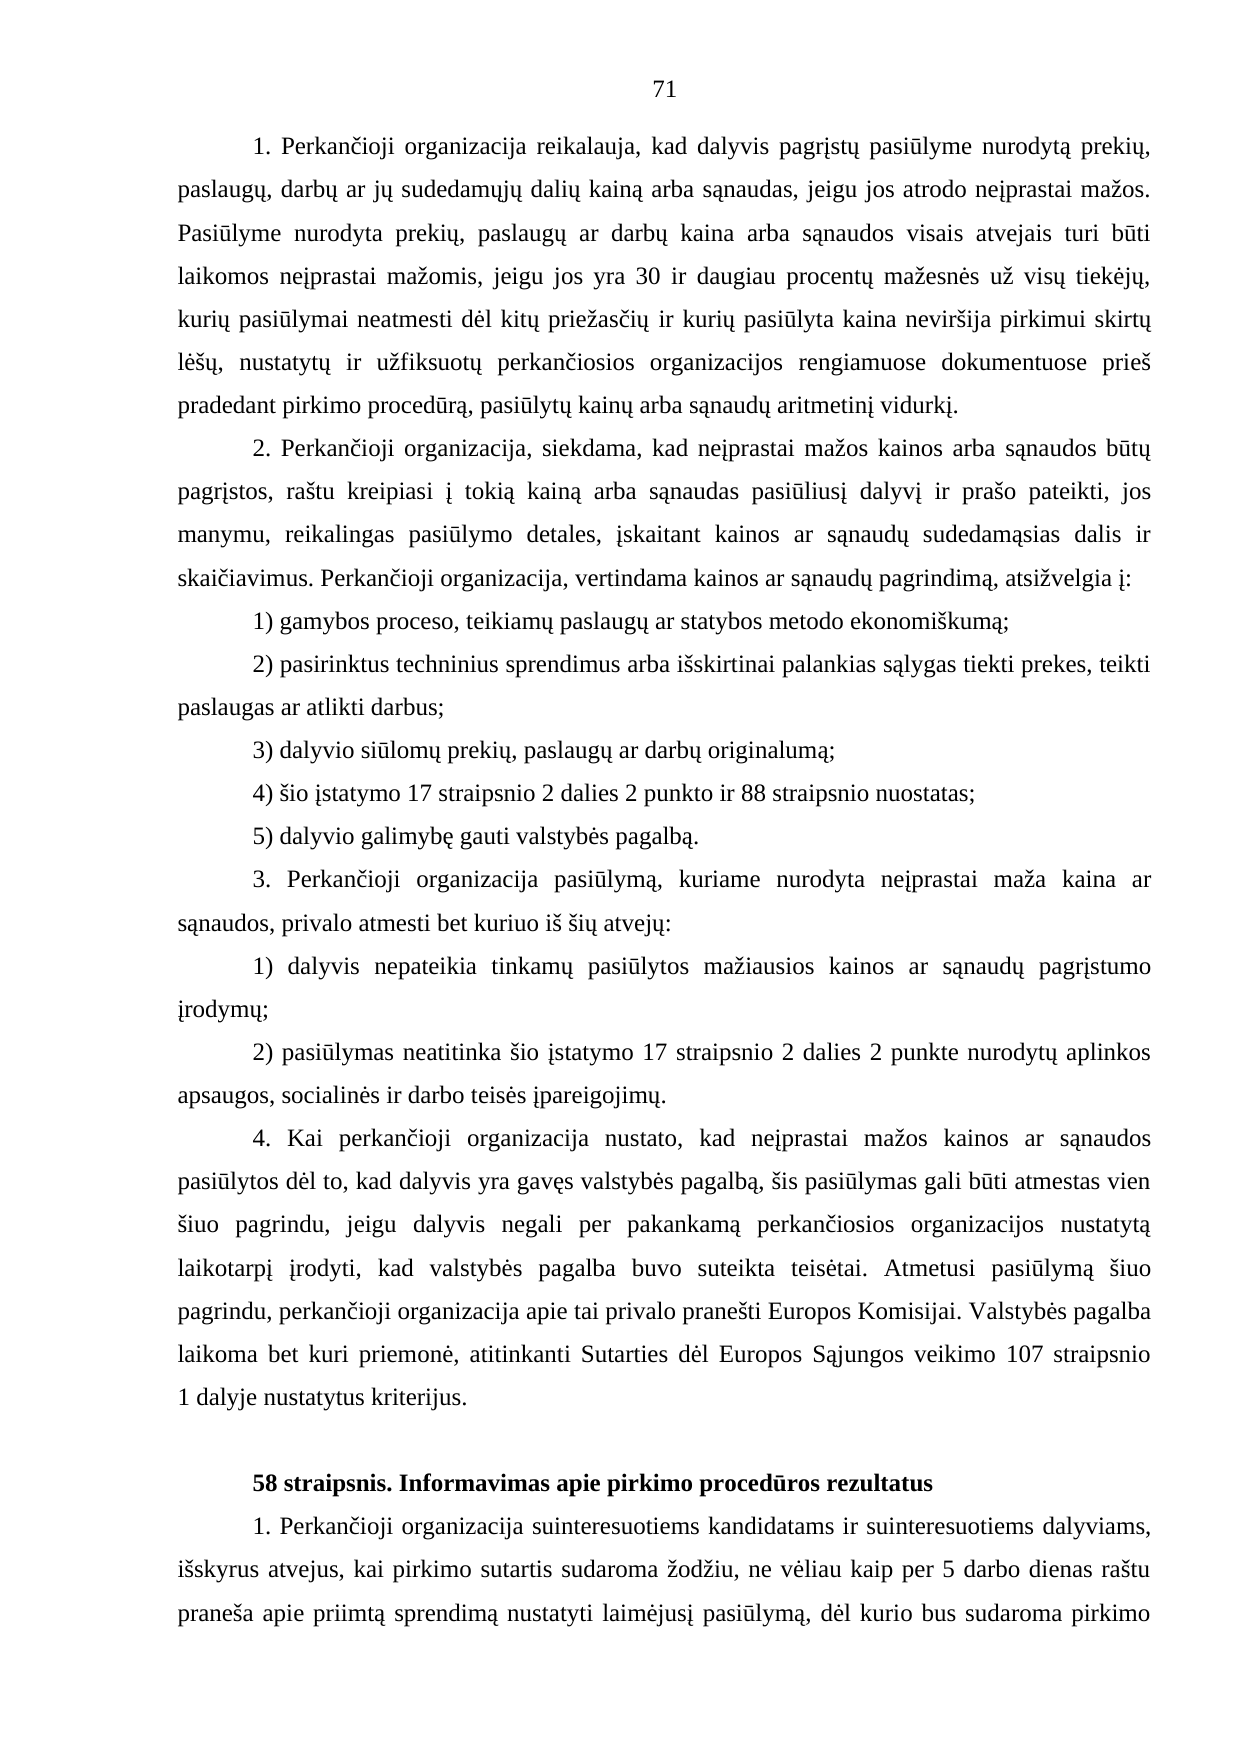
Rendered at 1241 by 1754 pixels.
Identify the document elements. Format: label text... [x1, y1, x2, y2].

text 1. Perkančioji organizacija reikalauja, kad dalyvis pagrįstų pasiūlyme nurodytą prekių, paslaugų, darbų ar jų sudedamųjų dalių kainą arba sąnaudas, jeigu jos atrodo neįprastai mažos. Pasiūlyme nurodyta prekių, paslaugų ar darbų kaina arba sąnaudos visais atvejais turi būti laikomos neįprastai mažomis, jeigu jos yra 30 ir daugiau procentų mažesnės už visų tiekėjų, kurių pasiūlymai neatmesti dėl kitų priežasčių ir kurių pasiūlyta kaina neviršija pirkimui skirtų lėšų, nustatytų ir užfiksuotų perkančiosios organizacijos rengiamuose dokumentuose prieš pradedant pirkimo procedūrą, pasiūlytų kainų arba sąnaudų aritmetinį vidurkį. [177, 131, 1152, 419]
text 1) gamybos proceso, teikiamų paslaugų ar statybos metodo ekonomiškumą; [177, 606, 1152, 634]
text 2. Perkančioji organizacija, siekdama, kad neįprastai mažos kainos arba sąnaudos būtų pagrįstos, raštu kreipiasi į tokią kainą arba sąnaudas pasiūliusį dalyvį ir prašo pateikti, jos manymu, reikalingas pasiūlymo detales, įskaitant kainos ar sąnaudų sudedamąsias dalis ir skaičiavimus. Perkančioji organizacija, vertindama kainos ar sąnaudų pagrindimą, atsižvelgia į: [177, 433, 1152, 591]
text 1) dalyvis nepateikia tinkamų pasiūlytos mažiausios kainos ar sąnaudų pagrįstumo įrodymų; [177, 951, 1152, 1023]
text 5) dalyvio galimybę gauti valstybės pagalbą. [177, 821, 1152, 850]
text 3) dalyvio siūlomų prekių, paslaugų ar darbų originalumą; [177, 735, 1152, 764]
text 4. Kai perkančioji organizacija nustato, kad neįprastai mažos kainos ar sąnaudos pasiūlytos dėl to, kad dalyvis yra gavęs valstybės pagalbą, šis pasiūlymas gali būti atmestas vien šiuo pagrindu, jeigu dalyvis negali per pakankamą perkančiosios organizacijos nustatytą laikotarpį įrodyti, kad valstybės pagalba buvo suteikta teisėtai. Atmetusi pasiūlymą šiuo pagrindu, perkančioji organizacija apie tai privalo pranešti Europos Komisijai. Valstybės pagalba laikoma bet kuri priemonė, atitinkanti Sutarties dėl Europos Sąjungos veikimo 107 straipsnio 1 dalyje nustatytus kriterijus. [177, 1123, 1152, 1411]
text 4) šio įstatymo 17 straipsnio 2 dalies 2 punkto ir 88 straipsnio nuostatas; [177, 778, 1152, 807]
text 2) pasiūlymas neatitinka šio įstatymo 17 straipsnio 2 dalies 2 punkte nurodytų aplinkos apsaugos, socialinės ir darbo teisės įpareigojimų. [177, 1037, 1152, 1109]
text 1. Perkančioji organizacija suinteresuotiems kandidatams ir suinteresuotiems dalyviams, išskyrus atvejus, kai pirkimo sutartis sudaroma žodžiu, ne vėliau kaip per 5 darbo dienas raštu praneša apie priimtą sprendimą nustatyti laimėjusį pasiūlymą, dėl kurio bus sudaroma pirkimo [177, 1511, 1152, 1626]
text 3. Perkančioji organizacija pasiūlymą, kuriame nurodyta neįprastai maža kaina ar sąnaudos, privalo atmesti bet kuriuo iš šių atvejų: [177, 864, 1152, 936]
text 58 straipsnis. Informavimas apie pirkimo procedūros rezultatus [177, 1468, 1152, 1497]
text 2) pasirinktus techninius sprendimus arba išskirtinai palankias sąlygas tiekti prekes, teikti paslaugas ar atlikti darbus; [177, 649, 1152, 721]
